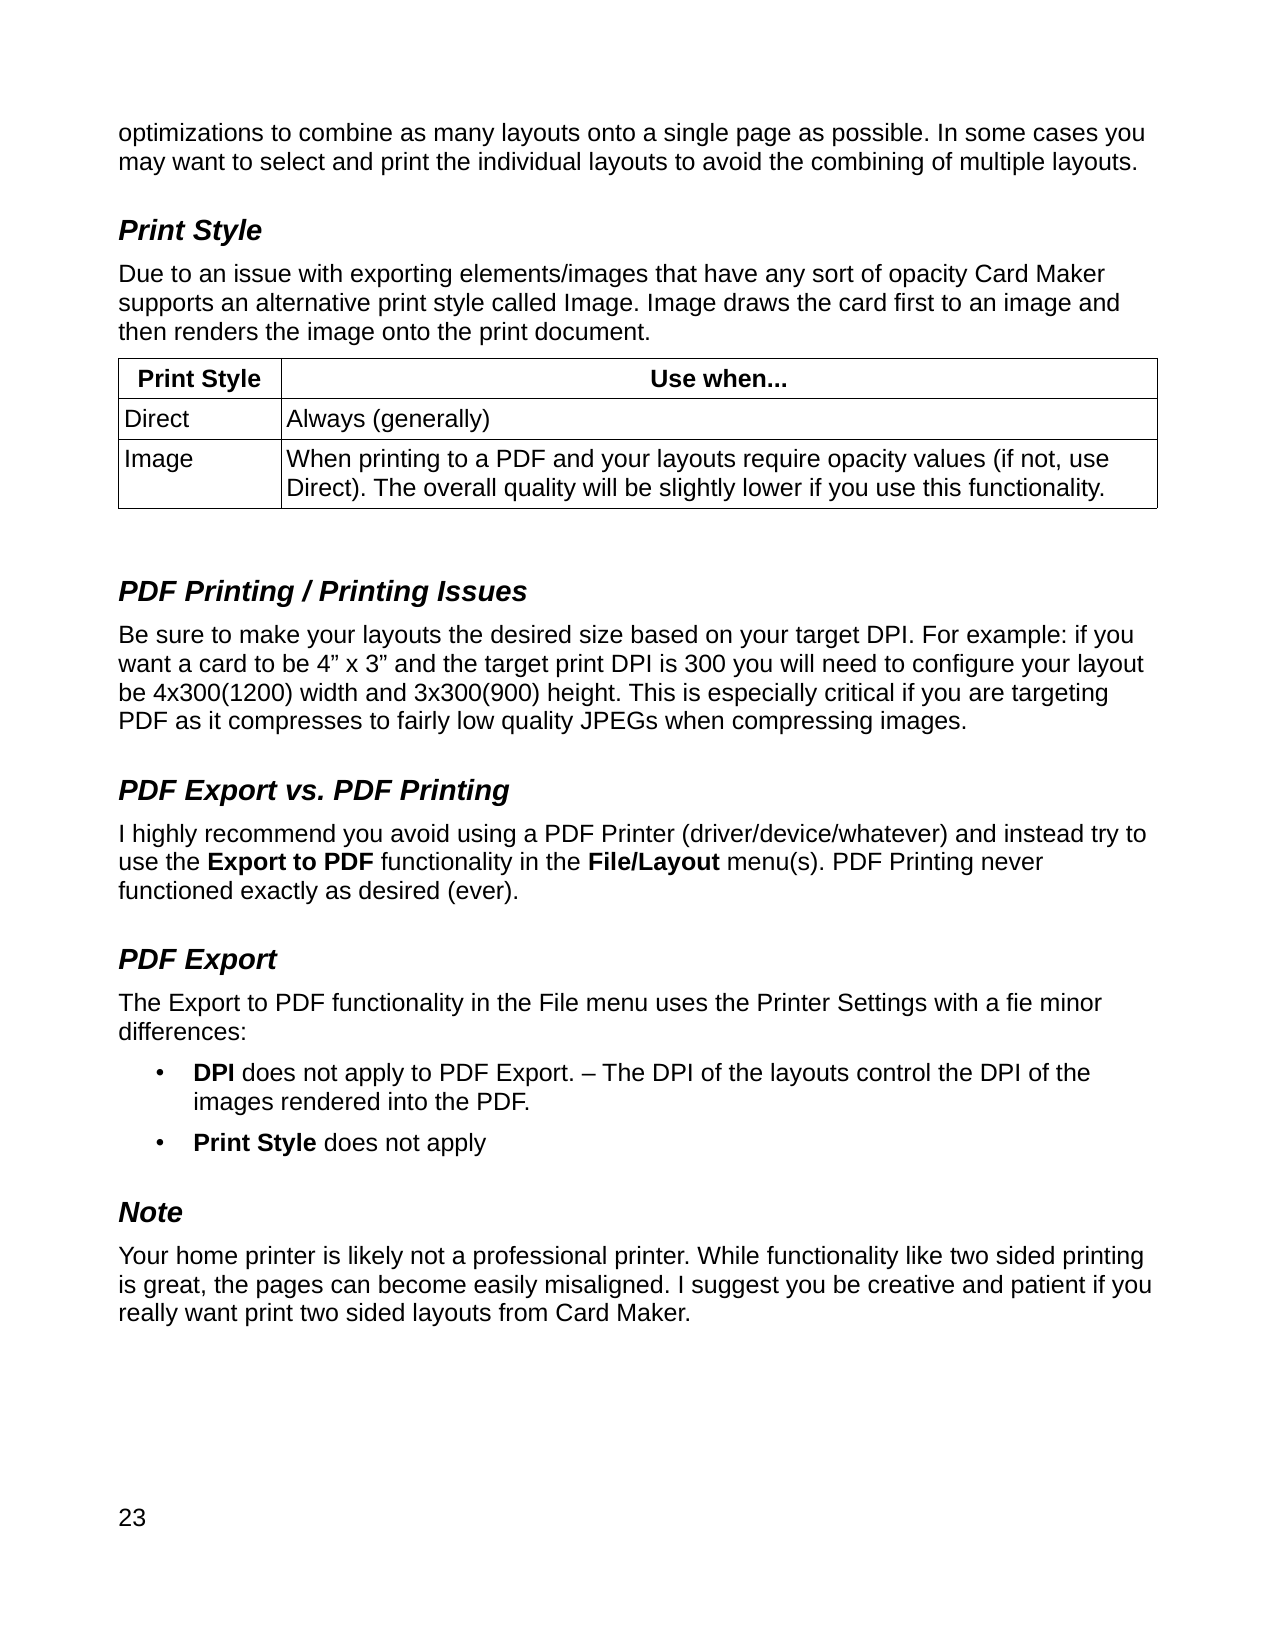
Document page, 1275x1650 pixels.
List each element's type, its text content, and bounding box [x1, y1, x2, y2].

table_cell Direct [119, 399, 281, 438]
text I highly recommend you avoid using a PDF Printer (driver/device/whatever) and instead try to use the Export to PDF functionality in the File/Layout menu(s). PDF Printing never functioned exactly as desired (ever). [118, 818, 1157, 905]
text The Export to PDF functionality in the File menu uses the Printer Settings with a fie minor differences: [118, 988, 1157, 1046]
subtitle PDF Printing / Printing Issues [118, 574, 1157, 607]
table_cell Always (generally) [282, 399, 1157, 438]
list Print Style does not apply [156, 1128, 1157, 1157]
list DPI does not apply to PDF Export. – The DPI of the layouts control the DPI of the images rendered into the PDF. [156, 1058, 1157, 1116]
subtitle PDF Export [118, 942, 1157, 976]
subtitle Note [118, 1195, 1157, 1228]
table_cell Image [119, 440, 281, 508]
table_header Use when... [282, 359, 1157, 398]
text optimizations to combine as many layouts onto a single page as possible. In some cases you may want to select and print the individual layouts to avoid the combining of multiple layouts. [118, 118, 1157, 176]
subtitle PDF Export vs. PDF Printing [118, 772, 1157, 806]
text Due to an issue with exporting elements/images that have any sort of opacity Card Maker supports an alternative print style called Image. Image draws the card first to an image and then renders the image onto the print document. [118, 259, 1157, 345]
text Your home printer is likely not a professional printer. While functionality like two sided printing is great, the pages can become easily misaligned. I suggest you be creative and patient if you really want print two sided layouts from Card Maker. [118, 1241, 1157, 1327]
table_cell When printing to a PDF and your layouts require opacity values (if not, use Direct). The overall quality will be slightly lower if you use this functionality. [282, 440, 1157, 508]
table_header Print Style [119, 359, 281, 398]
text Be sure to make your layouts the desired size based on your target DPI. For example: if you want a card to be 4” x 3” and the target print DPI is 300 you will need to configure your layout be 4x300(1200) width and 3x300(900) height. This is especially critical if you are targeting PDF as it compresses to fairly low quality JPEGs when compressing images. [118, 620, 1157, 735]
subtitle Print Style [118, 213, 1157, 247]
